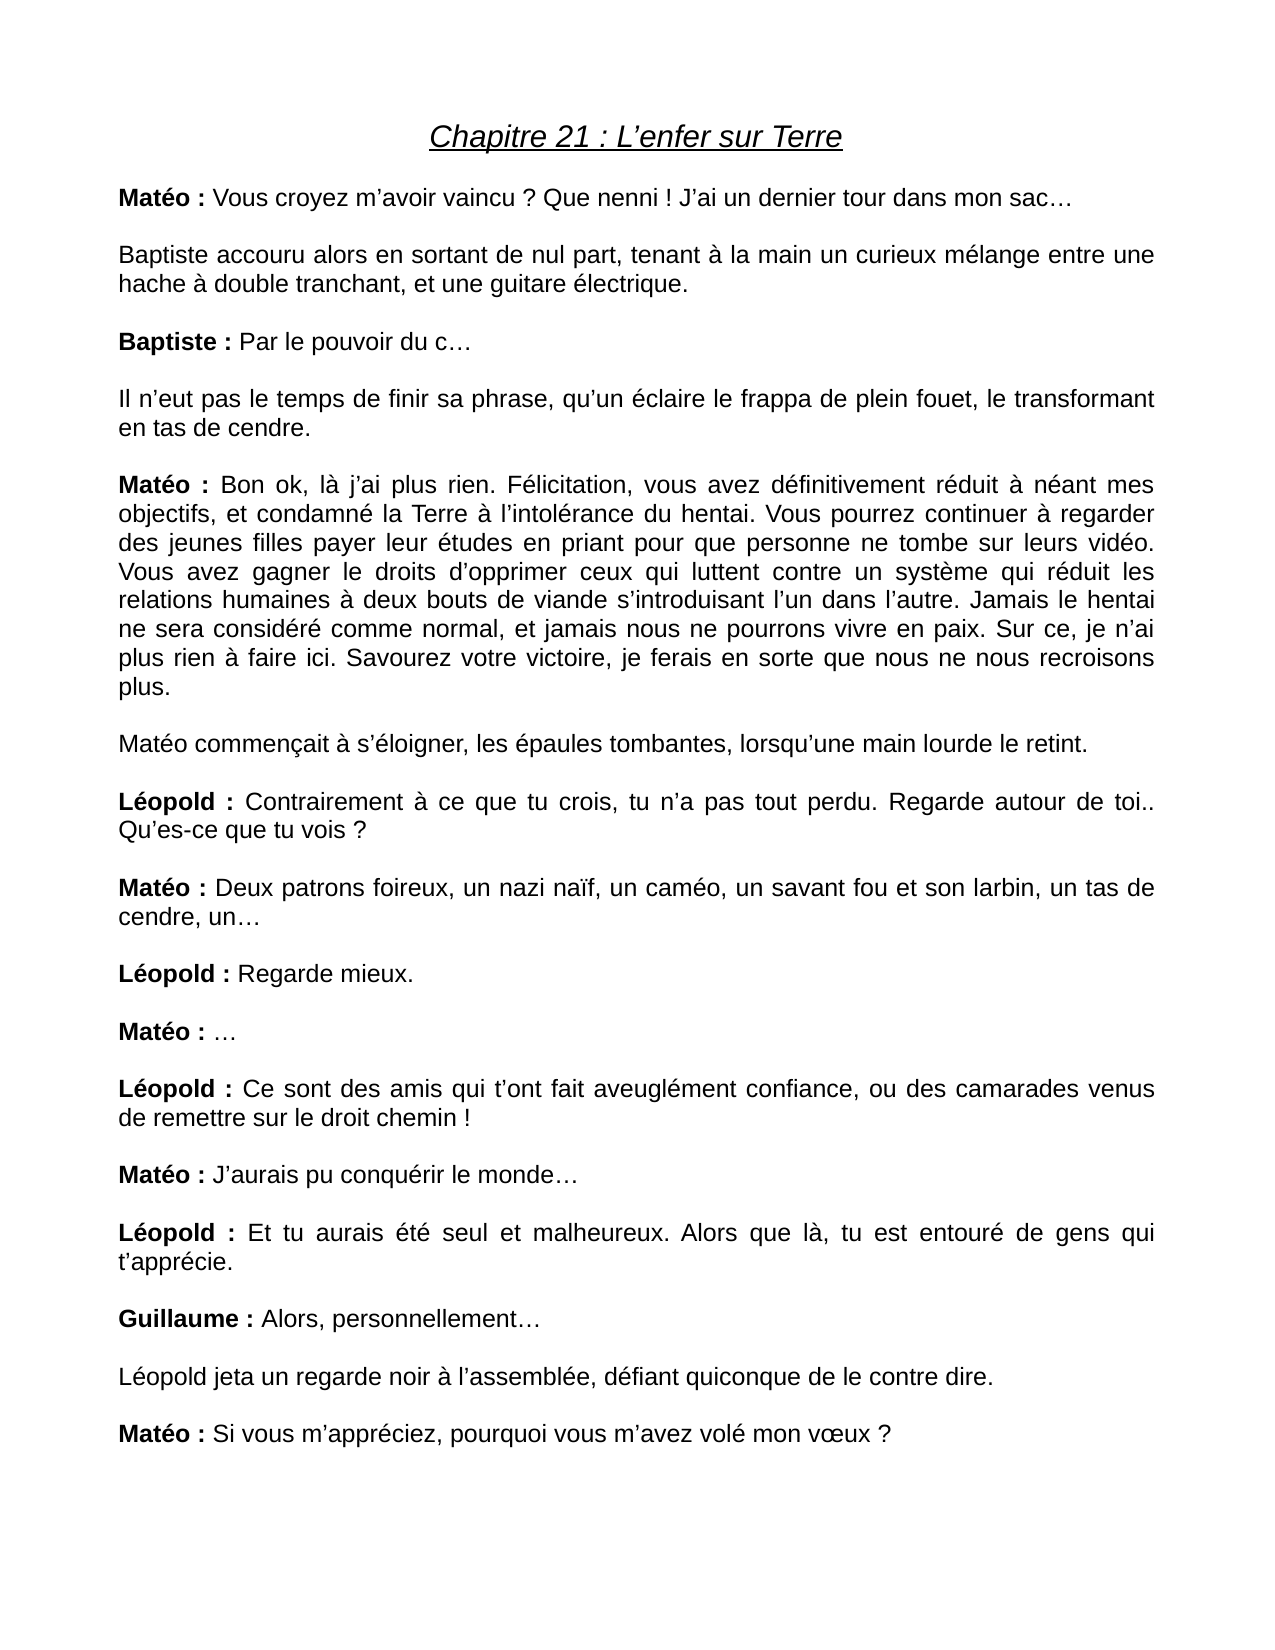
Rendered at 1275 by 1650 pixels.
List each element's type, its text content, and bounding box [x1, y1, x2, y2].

text Matéo : … [118, 1017, 1157, 1045]
text Chapitre 21 : L’enfer sur Terre [118, 118, 1157, 154]
text Léopold : Regarde mieux. [118, 959, 1157, 988]
text Matéo : Vous croyez m’avoir vaincu ? Que nenni ! J’ai un dernier tour dans mon sac… [118, 183, 1157, 212]
text Matéo : Bon ok, là j’ai plus rien. Félicitation, vous avez définitivement réduit à néant mes objectifs, et condamné la Terre à l’intolérance du hentai. Vous pourrez continuer à regarder des jeunes filles payer leur études en priant pour que personne ne tombe sur leurs vidéo. Vous avez gagner le droits d’opprimer ceux qui luttent contre un système qui réduit les relations humaines à deux bouts de viande s’introduisant l’un dans l’autre. Jamais le hentai ne sera considéré comme normal, et jamais nous ne pourrons vivre en paix. Sur ce, je n’ai plus rien à faire ici. Savourez votre victoire, je ferais en sorte que nous ne nous recroisons plus. [118, 470, 1157, 700]
text Léopold : Ce sont des amis qui t’ont fait aveuglément confiance, ou des camarades venus de remettre sur le droit chemin ! [118, 1074, 1157, 1132]
text Baptiste : Par le pouvoir du c… [118, 327, 1157, 355]
text Il n’eut pas le temps de finir sa phrase, qu’un éclaire le frappa de plein fouet, le transformant en tas de cendre. [118, 384, 1157, 442]
text Guillaume : Alors, personnellement… [118, 1304, 1157, 1333]
text Matéo : J’aurais pu conquérir le monde… [118, 1160, 1157, 1189]
text Matéo : Si vous m’appréciez, pourquoi vous m’avez volé mon vœux ? [118, 1419, 1157, 1448]
text Matéo commençait à s’éloigner, les épaules tombantes, lorsqu’une main lourde le retint. [118, 729, 1157, 758]
text Léopold : Contrairement à ce que tu crois, tu n’a pas tout perdu. Regarde autour de toi.. Qu’es-ce que tu vois ? [118, 787, 1157, 844]
text Matéo : Deux patrons foireux, un nazi naïf, un caméo, un savant fou et son larbin, un tas de cendre, un… [118, 873, 1157, 930]
text Léopold jeta un regarde noir à l’assemblée, défiant quiconque de le contre dire. [118, 1362, 1157, 1390]
text Léopold : Et tu aurais été seul et malheureux. Alors que là, tu est entouré de gens qui t’apprécie. [118, 1218, 1157, 1275]
text Baptiste accouru alors en sortant de nul part, tenant à la main un curieux mélange entre une hache à double tranchant, et une guitare électrique. [118, 240, 1157, 298]
